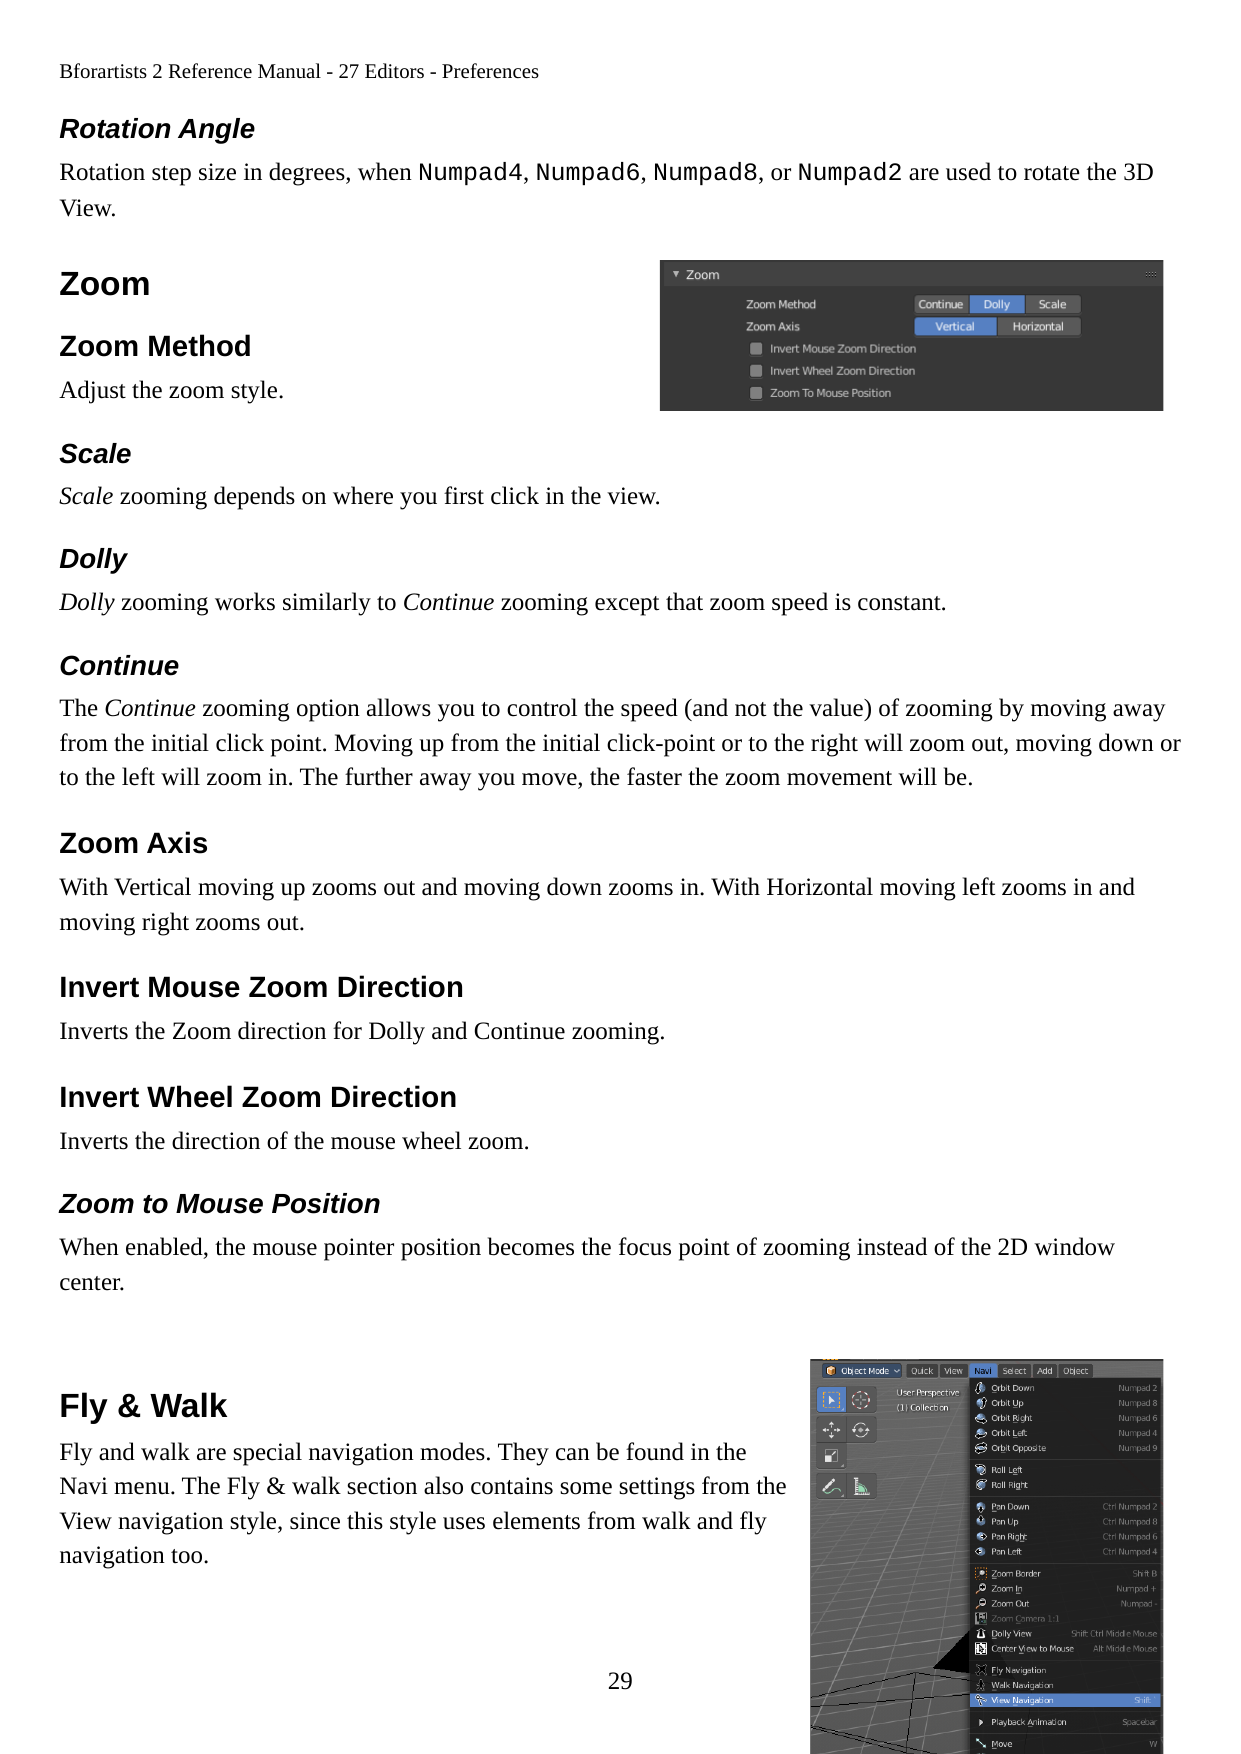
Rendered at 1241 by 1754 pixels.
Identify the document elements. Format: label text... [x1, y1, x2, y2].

text Fly and walk are special navigation modes. They can be found in the Navi menu. The Fly & walk section also contains some settings from the View navigation style, since this style uses elements from walk and fly navigation too. [59, 1437, 810, 1569]
text [1164, 375, 1181, 404]
subtitle Zoom to Mouse Position [59, 1188, 1181, 1220]
subtitle Zoom Axis [59, 826, 1181, 859]
text Dolly zooming works similarly to Continue zooming except that zoom speed is constant. [59, 587, 1181, 616]
text Inverts the direction of the mouse wheel zoom. [59, 1126, 1181, 1155]
subtitle [1164, 329, 1181, 363]
text Inverts the Zoom direction for Dolly and Continue zooming. [59, 1016, 1181, 1045]
picture [810, 1359, 1164, 1754]
text The Continue zooming option allows you to control the speed (and not the value) of zooming by moving away from the initial click point. Moving up from the initial click-point or to the right will zoom out, moving down or to the left will zoom in. The further away you move, the faster the zoom movement will be. [59, 693, 1181, 791]
text Scale zooming depends on where you first click in the view. [59, 481, 1181, 510]
text Adjust the zoom style. [59, 375, 659, 404]
subtitle Invert Mouse Zoom Direction [59, 970, 1181, 1004]
subtitle Dolly [59, 543, 1181, 575]
subtitle Zoom Method [59, 329, 659, 363]
subtitle Continue [59, 649, 1181, 681]
subtitle [1164, 1386, 1181, 1424]
subtitle Zoom [59, 263, 659, 302]
text With Vertical moving up zooms out and moving down zooms in. With Horizontal moving left zooms in and moving right zooms out. [59, 872, 1181, 935]
subtitle Rotation Angle [59, 113, 1181, 144]
text When enabled, the mouse pointer position becomes the focus point of zooming instead of the 2D window center. [59, 1232, 1181, 1296]
text Rotation step size in degrees, when Numpad4, Numpad6, Numpad8, or Numpad2 are used to rotate the 3D View. [59, 157, 1181, 222]
picture [659, 260, 1164, 411]
subtitle Fly & Walk [59, 1386, 810, 1424]
subtitle [1164, 263, 1181, 302]
subtitle Invert Wheel Zoom Direction [59, 1080, 1181, 1114]
subtitle Scale [59, 437, 1181, 469]
